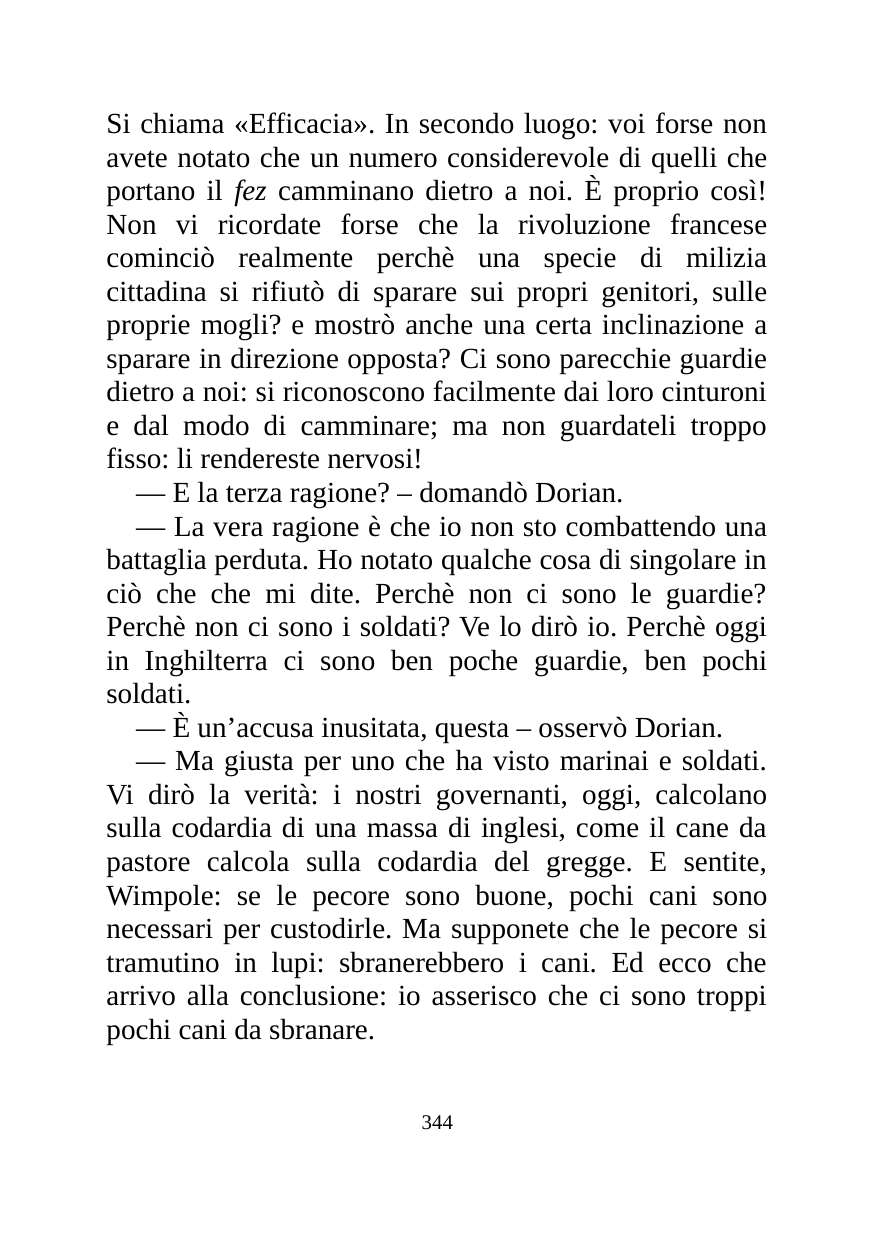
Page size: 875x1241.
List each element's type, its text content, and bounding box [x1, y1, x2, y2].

text — E la terza ragione? – domandò Dorian. [106, 475, 768, 509]
text — Ma giusta per uno che ha visto marinai e soldati. Vi dirò la verità: i nostri governanti, oggi, calcolano sulla codardia di una massa di inglesi, come il cane da pastore calcola sulla codardia del gregge. E sentite, Wimpole: se le pecore sono buone, pochi cani sono necessari per custodirle. Ma supponete che le pecore si tramutino in lupi: sbranerebbero i cani. Ed ecco che arrivo alla conclusione: io asserisco che ci sono troppi pochi cani da sbranare. [106, 743, 768, 1045]
text — La vera ragione è che io non sto combattendo una battaglia perduta. Ho notato qualche cosa di singolare in ciò che che mi dite. Perchè non ci sono le guardie? Perchè non ci sono i soldati? Ve lo dirò io. Perchè oggi in Inghilterra ci sono ben poche guardie, ben pochi soldati. [106, 509, 768, 710]
text — È un’accusa inusitata, questa – osservò Dorian. [106, 710, 768, 743]
text Si chiama «Efficacia». In secondo luogo: voi forse non avete notato che un numero considerevole di quelli che portano il fez camminano dietro a noi. È proprio così! Non vi ricordate forse che la rivoluzione francese cominciò realmente perchè una specie di milizia cittadina si rifiutò di sparare sui propri genitori, sulle proprie mogli? e mostrò anche una certa inclinazione a sparare in direzione opposta? Ci sono parecchie guardie dietro a noi: si riconoscono facilmente dai loro cinturoni e dal modo di camminare; ma non guardateli troppo fisso: li rendereste nervosi! [106, 106, 768, 475]
